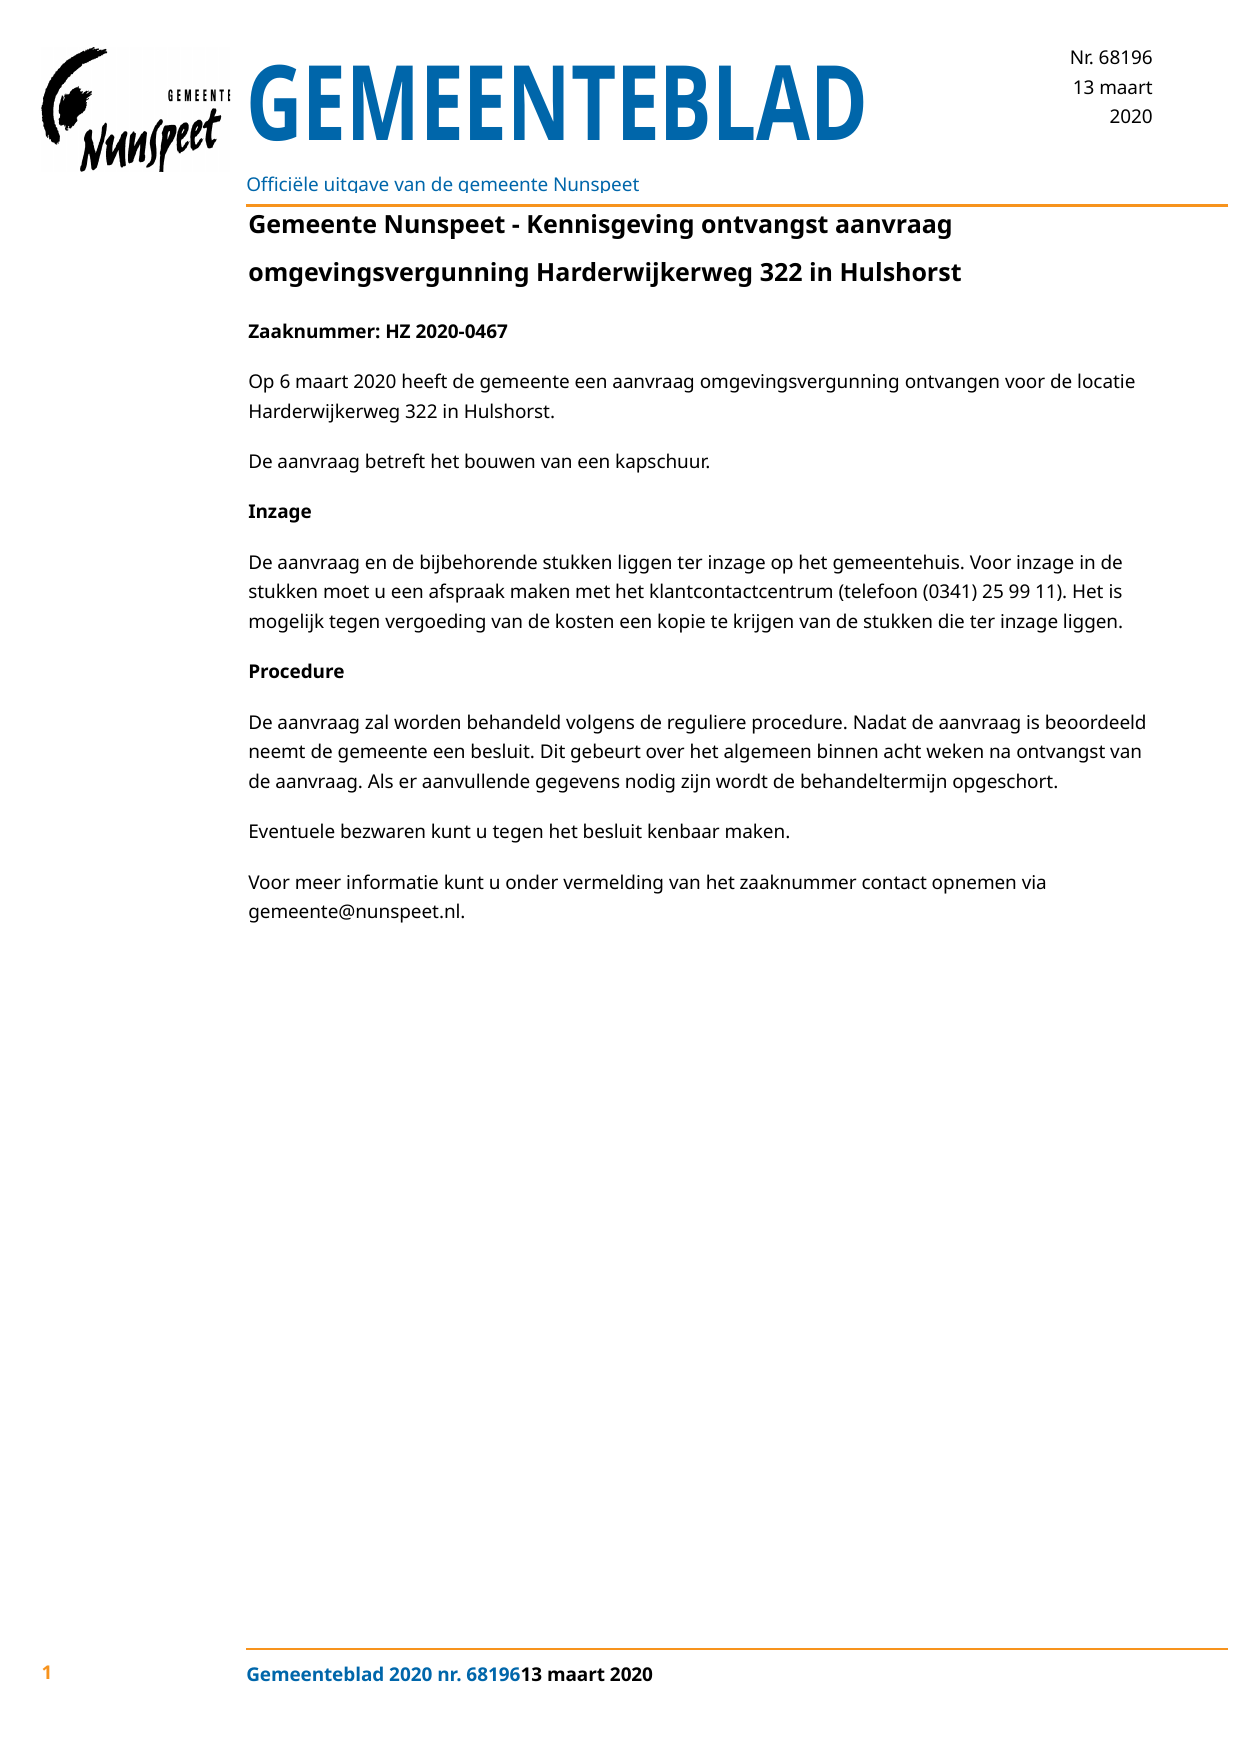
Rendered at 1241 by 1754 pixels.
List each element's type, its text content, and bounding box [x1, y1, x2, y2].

text Inzage [248, 499, 1152, 524]
text Zaaknummer: HZ 2020-0467 [248, 318, 1152, 344]
text Eventuele bezwaren kunt u tegen het besluit kenbaar maken. [248, 819, 1152, 844]
picture [41, 47, 231, 172]
text Op 6 maart 2020 heeft de gemeente een aanvraag omgevingsvergunning ontvangen voor de locatie Harderwijkerweg 322 in Hulshorst. [248, 368, 1152, 424]
text Procedure [248, 659, 1152, 684]
text De aanvraag zal worden behandeld volgens de reguliere procedure. Nadat de aanvraag is beoordeeld neemt de gemeente een besluit. Dit gebeurt over het algemeen binnen acht weken na ontvangst van de aanvraag. Als er aanvullende gegevens nodig zijn wordt de behandeltermijn opgeschort. [248, 709, 1152, 794]
text Gemeente Nunspeet - Kennisgeving ontvangst aanvraag omgevingsvergunning Harderwijkerweg 322 in Hulshorst [248, 207, 1152, 288]
text De aanvraag en de bijbehorende stukken liggen ter inzage op het gemeentehuis. Voor inzage in de stukken moet u een afspraak maken met het klantcontactcentrum (telefoon (0341) 25 99 11). Het is mogelijk tegen vergoeding van de kosten een kopie te krijgen van de stukken die ter inzage liggen. [248, 549, 1152, 634]
text Voor meer informatie kunt u onder vermelding van het zaaknummer contact opnemen via gemeente@nunspeet.nl. [248, 869, 1152, 924]
text De aanvraag betreft het bouwen van een kapschuur. [248, 448, 1152, 474]
